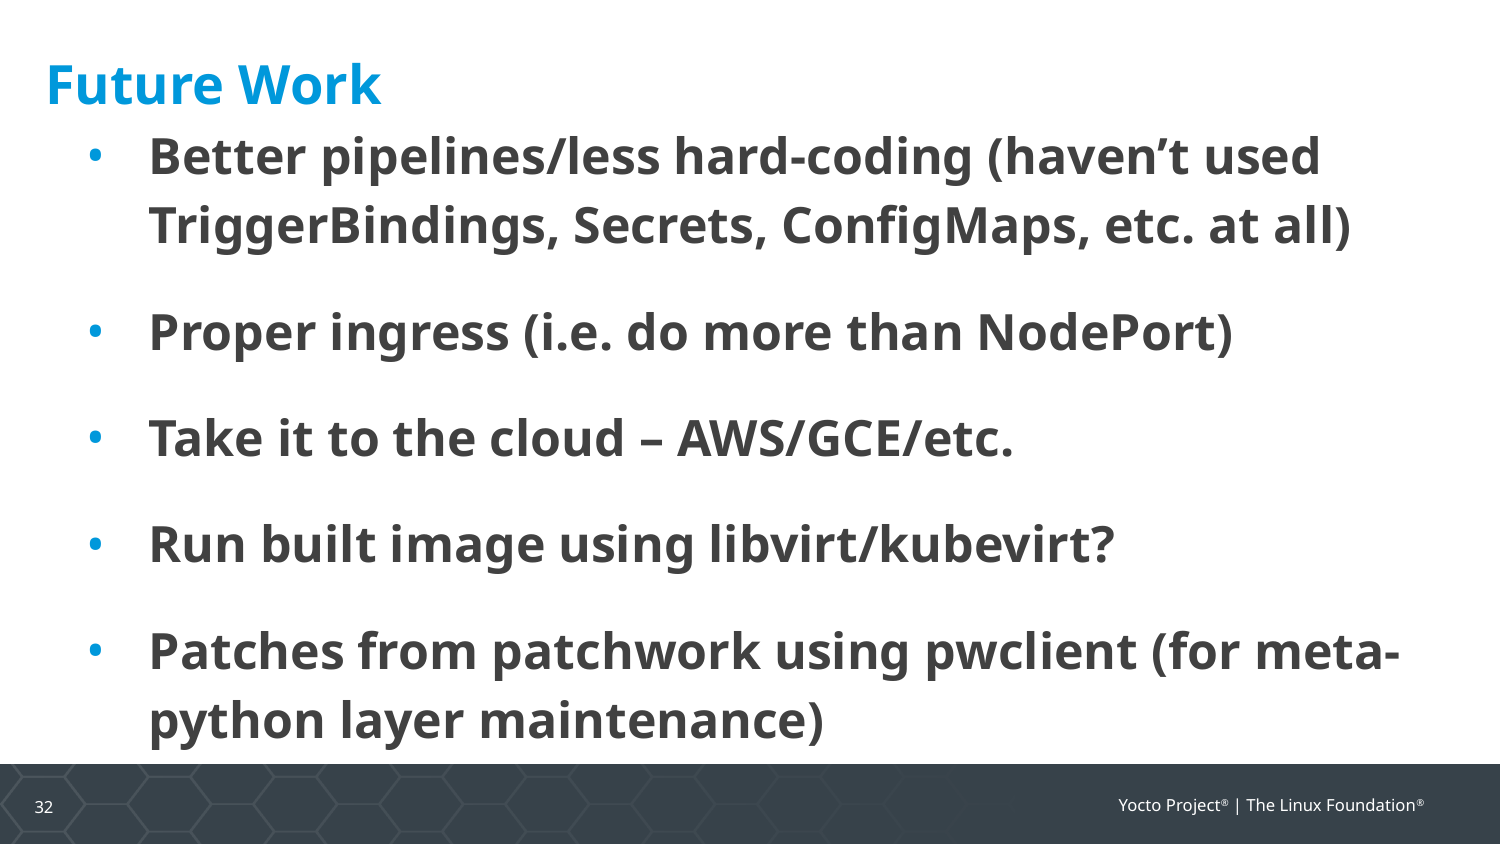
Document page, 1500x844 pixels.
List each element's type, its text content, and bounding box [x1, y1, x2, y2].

picture [0, 0, 1500, 844]
title Future Work [44, 50, 1395, 160]
list Better pipelines/less hard-coding (haven’t used TriggerBindings, Secrets, ConfigMaps, etc. at all) Proper ingress (i.e. do more than NodePort) Take it to the cloud – AWS/GCE/etc. Run built image using libvirt/kubevirt? Patches from patchwork using pwclient (for meta-python layer maintenance) [73, 115, 1425, 734]
